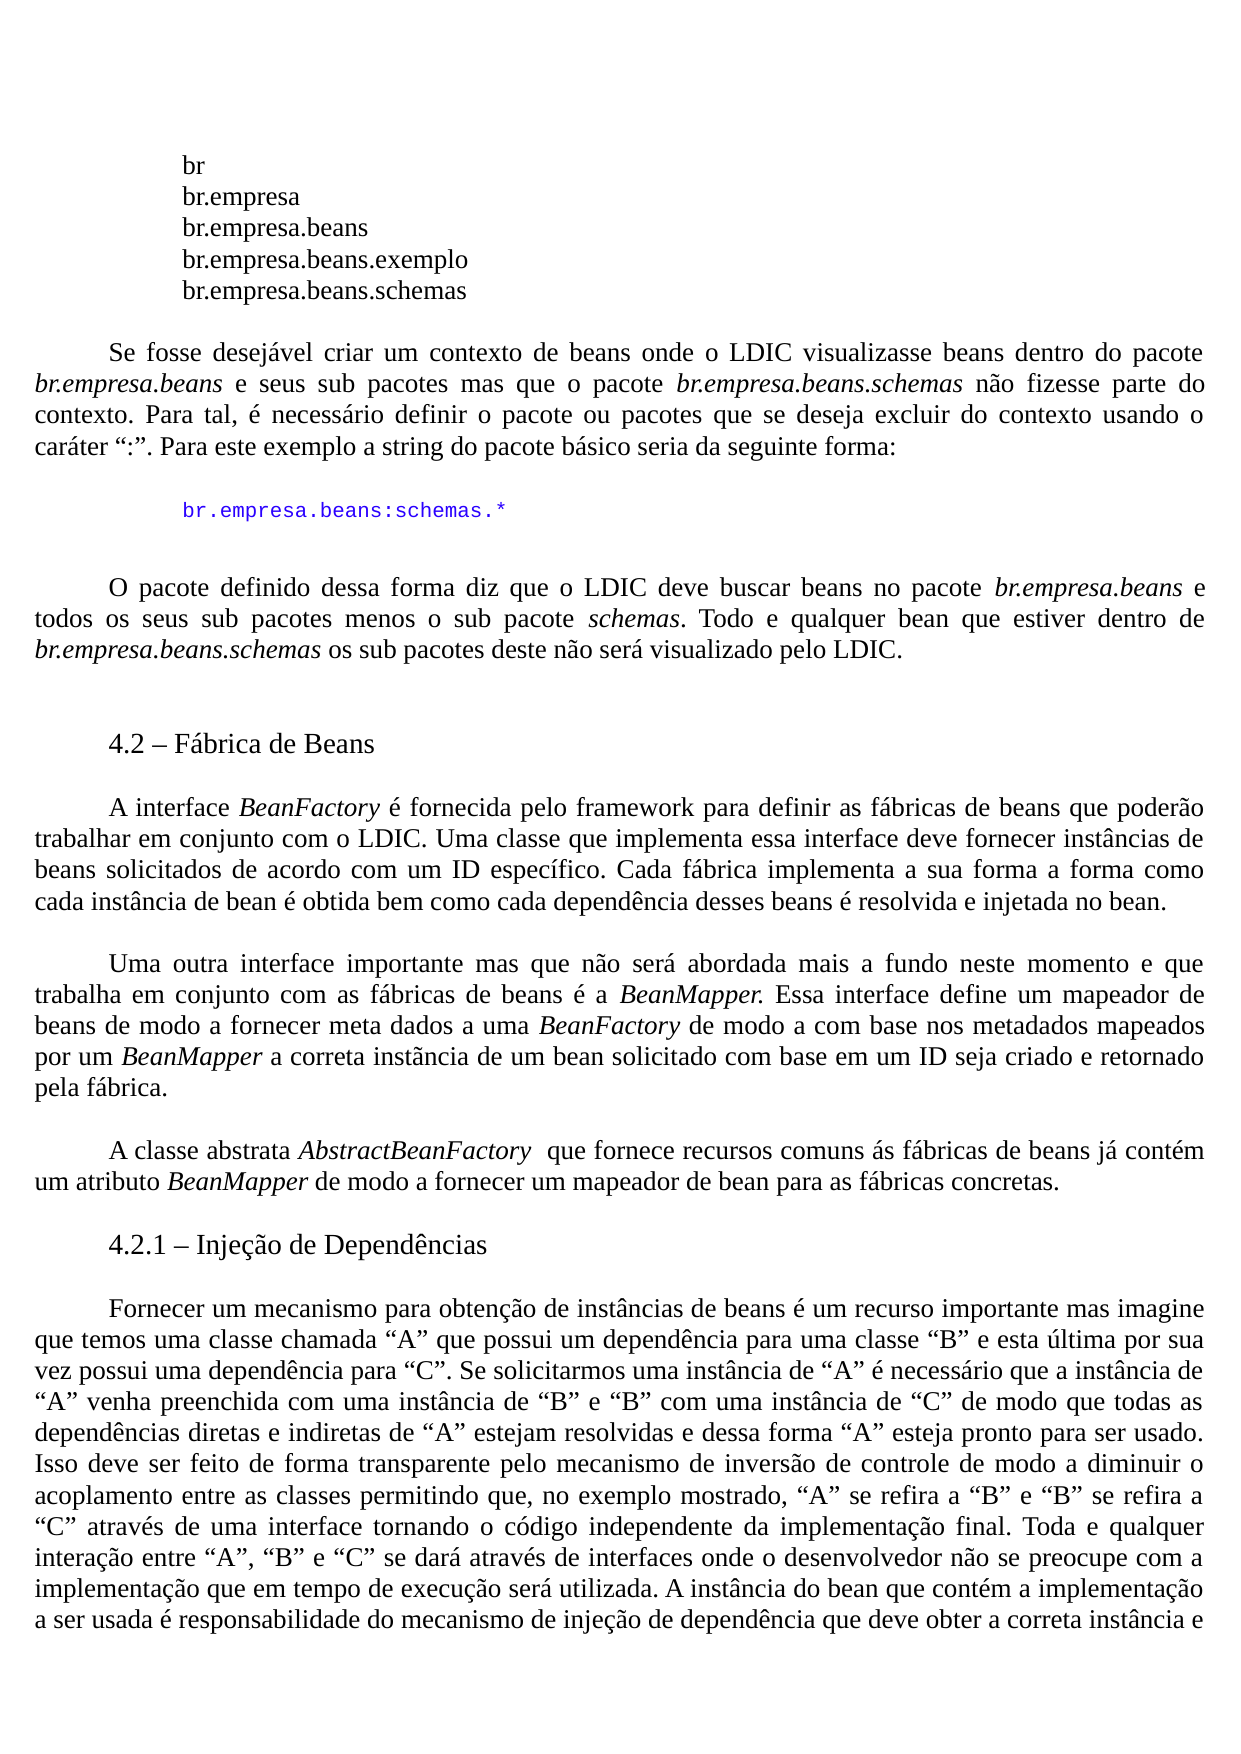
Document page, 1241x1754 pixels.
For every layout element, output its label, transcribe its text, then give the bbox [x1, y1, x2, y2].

text br.empresa.beans.schemas [34, 274, 1206, 305]
text 4.2.1 – Injeção de Dependências [34, 1227, 1206, 1261]
text O pacote definido dessa forma diz que o LDIC deve buscar beans no pacote br.empresa.beans e todos os seus sub pacotes menos o sub pacote schemas. Todo e qualquer bean que estiver dentro de br.empresa.beans.schemas os sub pacotes deste não será visualizado pelo LDIC. [34, 571, 1206, 664]
text Fornecer um mecanismo para obtenção de instâncias de beans é um recurso importante mas imagine que temos uma classe chamada “A” que possui um dependência para uma classe “B” e esta última por sua vez possui uma dependência para “C”. Se solicitarmos uma instância de “A” é necessário que a instância de “A” venha preenchida com uma instância de “B” e “B” com uma instância de “C” de modo que todas as dependências diretas e indiretas de “A” estejam resolvidas e dessa forma “A” esteja pronto para ser usado. Isso deve ser feito de forma transparente pelo mecanismo de inversão de controle de modo a diminuir o acoplamento entre as classes permitindo que, no exemplo mostrado, “A” se refira a “B” e “B” se refira a “C” através de uma interface tornando o código independente da implementação final. Toda e qualquer interação entre “A”, “B” e “C” se dará através de interfaces onde o desenvolvedor não se preocupe com a implementação que em tempo de execução será utilizada. A instância do bean que contém a implementação a ser usada é responsabilidade do mecanismo de injeção de dependência que deve obter a correta instância e [34, 1292, 1206, 1634]
text br.empresa.beans.exemplo [34, 243, 1206, 274]
text Uma outra interface importante mas que não será abordada mais a fundo neste momento e que trabalha em conjunto com as fábricas de beans é a BeanMapper. Essa interface define um mapeador de beans de modo a fornecer meta dados a uma BeanFactory de modo a com base nos metadados mapeados por um BeanMapper a correta instãncia de um bean solicitado com base em um ID seja criado e retornado pela fábrica. [34, 947, 1206, 1103]
text br.empresa.beans:schemas.* [34, 492, 1206, 523]
text Se fosse desejável criar um contexto de beans onde o LDIC visualizasse beans dentro do pacote br.empresa.beans e seus sub pacotes mas que o pacote br.empresa.beans.schemas não fizesse parte do contexto. Para tal, é necessário definir o pacote ou pacotes que se deseja excluir do contexto usando o caráter “:”. Para este exemplo a string do pacote básico seria da seguinte forma: [34, 336, 1206, 461]
text br.empresa [34, 180, 1206, 212]
text br [34, 149, 1206, 180]
text A classe abstrata AbstractBeanFactory que fornece recursos comuns ás fábricas de beans já contém um atributo BeanMapper de modo a fornecer um mapeador de bean para as fábricas concretas. [34, 1134, 1206, 1196]
text A interface BeanFactory é fornecida pelo framework para definir as fábricas de beans que poderão trabalhar em conjunto com o LDIC. Uma classe que implementa essa interface deve fornecer instâncias de beans solicitados de acordo com um ID específico. Cada fábrica implementa a sua forma a forma como cada instância de bean é obtida bem como cada dependência desses beans é resolvida e injetada no bean. [34, 791, 1206, 916]
text br.empresa.beans [34, 212, 1206, 243]
text 4.2 – Fábrica de Beans [34, 726, 1206, 760]
